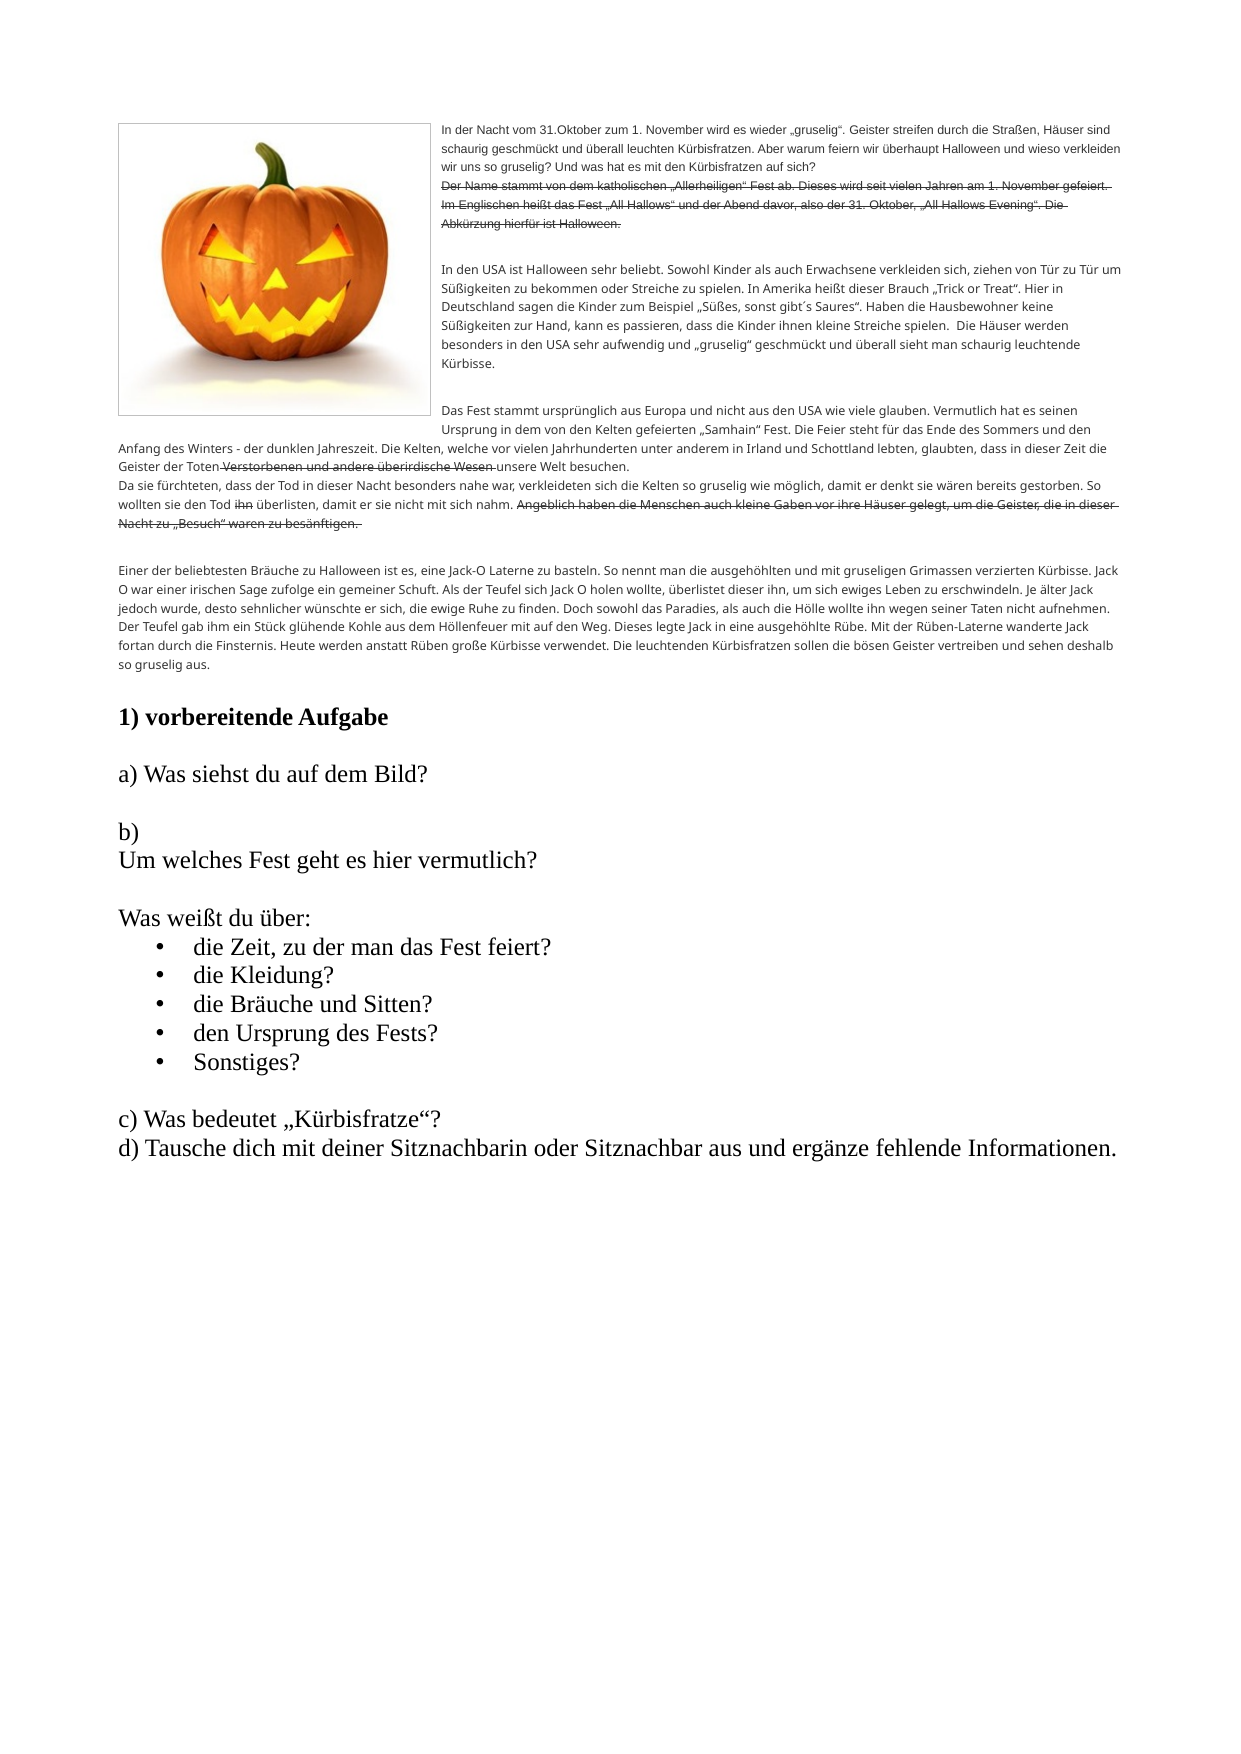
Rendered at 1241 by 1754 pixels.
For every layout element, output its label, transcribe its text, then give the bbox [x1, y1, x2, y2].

text c) Was bedeutet „Kürbisfratze“? [118, 1104, 1122, 1133]
text Um welches Fest geht es hier vermutlich? [118, 846, 1122, 874]
text b) [118, 817, 1122, 846]
text [119, 124, 430, 415]
text Einer der beliebtesten Bräuche zu Halloween ist es, eine Jack-O Laterne zu basteln. So nennt man die ausgehöhlten und mit gruseligen Grimassen verzierten Kürbisse. Jack O war einer irischen Sage zufolge ein gemeiner Schuft. Als der Teufel sich Jack O holen wollte, überlistet dieser ihn, um sich ewiges Leben zu erschwindeln. Je älter Jack jedoch wurde, desto sehnlicher wünschte er sich, die ewige Ruhe zu finden. Doch sowohl das Paradies, als auch die Hölle wollte ihn wegen seiner Taten nicht aufnehmen. Der Teufel gab ihm ein Stück glühende Kohle aus dem Höllenfeuer mit auf den Weg. Dieses legte Jack in eine ausgehöhlte Rübe. Mit der Rüben-Laterne wanderte Jack fortan durch die Finsternis. Heute werden anstatt Rüben große Kürbisse verwendet. Die leuchtenden Kürbisfratzen sollen die bösen Geister vertreiben und sehen deshalb so gruselig aus. [118, 561, 1122, 673]
list den Ursprung des Fests? [156, 1018, 1122, 1047]
text Das Fest stammt ursprünglich aus Europa und nicht aus den USA wie viele glauben. Vermutlich hat es seinen Ursprung in dem von den Kelten gefeierten „Samhain“ Fest. Die Feier steht für das Ende des Sommers und den Anfang des Winters - der dunklen Jahreszeit. Die Kelten, welche vor vielen Jahrhunderten unter anderem in Irland und Schottland lebten, glaubten, dass in dieser Zeit die Geister der Toten Verstorbenen und andere überirdische Wesen unsere Welt besuchen. [118, 401, 1122, 476]
text 1) vorbereitende Aufgabe [118, 702, 1122, 731]
text a) Was siehst du auf dem Bild? [118, 759, 1122, 788]
text Was weißt du über: [118, 903, 1122, 932]
text In den USA ist Halloween sehr beliebt. Sowohl Kinder als auch Erwachsene verkleiden sich, ziehen von Tür zu Tür um Süßigkeiten zu bekommen oder Streiche zu spielen. In Amerika heißt dieser Brauch „Trick or Treat“. Hier in Deutschland sagen die Kinder zum Beispiel „Süßes, sonst gibt´s Saures“. Haben die Hausbewohner keine Süßigkeiten zur Hand, kann es passieren, dass die Kinder ihnen kleine Streiche spielen. Die Häuser werden besonders in den USA sehr aufwendig und „gruselig“ geschmückt und überall sieht man schaurig leuchtende Kürbisse. [431, 259, 1122, 372]
list die Zeit, zu der man das Fest feiert? [156, 932, 1122, 961]
text Der Name stammt von dem katholischen „Allerheiligen“ Fest ab. Dieses wird seit vielen Jahren am 1. November gefeiert. Im Englischen heißt das Fest „All Hallows“ und der Abend davor, also der 31. Oktober, „All Hallows Evening“. Die Abkürzung hierfür ist Halloween. [431, 174, 1122, 231]
list die Bräuche und Sitten? [156, 989, 1122, 1018]
list Sonstiges? [156, 1047, 1122, 1076]
picture [121, 126, 428, 412]
text In der Nacht vom 31.Oktober zum 1. November wird es wieder „gruselig“. Geister streifen durch die Straßen, Häuser sind schaurig geschmückt und überall leuchten Kürbisfratzen. Aber warum feiern wir überhaupt Halloween und wieso verkleiden wir uns so gruselig? Und was hat es mit den Kürbisfratzen auf sich? [118, 118, 1122, 174]
text Da sie fürchteten, dass der Tod in dieser Nacht besonders nahe war, verkleideten sich die Kelten so gruselig wie möglich, damit er denkt sie wären bereits gestorben. So wollten sie den Tod ihn überlisten, damit er sie nicht mit sich nahm. Angeblich haben die Menschen auch kleine Gaben vor ihre Häuser gelegt, um die Geister, die in dieser Nacht zu „Besuch“ waren zu besänftigen. [118, 476, 1122, 532]
text d) Tausche dich mit deiner Sitznachbarin oder Sitznachbar aus und ergänze fehlende Informationen. [118, 1133, 1122, 1162]
list die Kleidung? [156, 961, 1122, 989]
